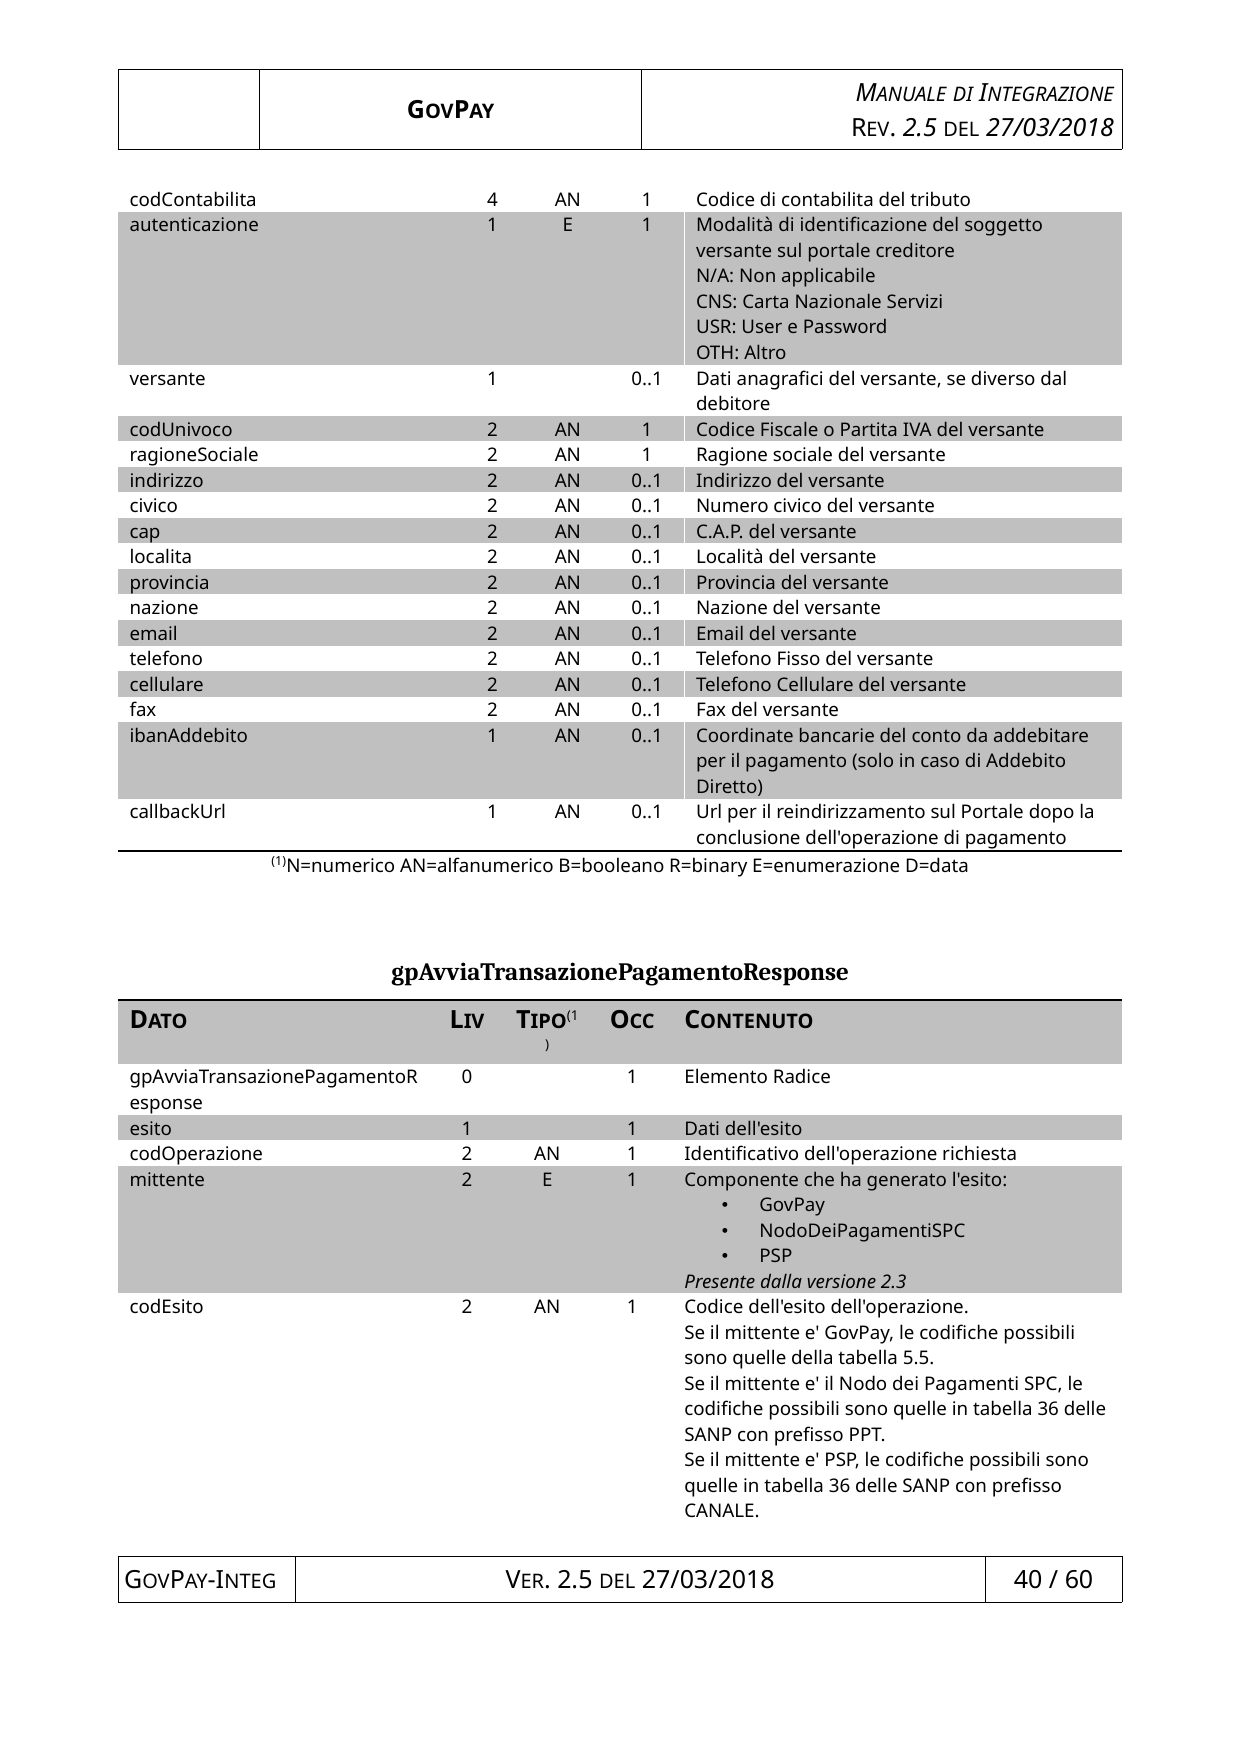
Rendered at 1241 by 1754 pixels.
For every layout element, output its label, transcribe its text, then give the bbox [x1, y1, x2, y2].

table_cell [503, 1064, 591, 1115]
table_cell indirizzo [118, 467, 458, 492]
table_cell Contenuto [673, 1001, 1122, 1064]
table_cell codUnivoco [118, 416, 458, 441]
table_cell codEsito [118, 1294, 431, 1523]
table_cell 2 [431, 1294, 503, 1523]
table_cell AN [526, 569, 609, 594]
table_cell AN [526, 620, 609, 646]
table_cell 0..1 [609, 697, 684, 722]
table_cell ragioneSociale [118, 441, 458, 467]
table_cell 2 [458, 416, 526, 441]
table_cell Url per il reindirizzamento sul Portale dopo la conclusione dell'operazione di pagamento [685, 799, 1122, 850]
table_cell 1 [609, 186, 684, 212]
table_cell 1 [591, 1140, 673, 1166]
table_cell 0..1 [609, 799, 684, 850]
table_cell 1 [458, 799, 526, 850]
table_cell 1 [458, 212, 526, 365]
table_cell Coordinate bancarie del conto da addebitare per il pagamento (solo in caso di Addebito Diretto) [685, 722, 1122, 799]
table_cell telefono [118, 646, 458, 671]
table_cell codContabilita [118, 186, 458, 212]
table_cell 1 [458, 365, 526, 416]
table_cell versante [118, 365, 458, 416]
table_cell Tipo(1) [503, 1001, 591, 1064]
table_cell AN [503, 1140, 591, 1166]
table_cell Identificativo dell'operazione richiesta [673, 1140, 1122, 1166]
table_cell E [526, 212, 609, 365]
table_cell 2 [458, 671, 526, 697]
table_cell 0..1 [609, 544, 684, 569]
table_cell 1 [591, 1064, 673, 1115]
table_cell 1 [458, 722, 526, 799]
table_cell gpAvviaTransazionePagamentoResponse [118, 1064, 431, 1115]
table_cell Indirizzo del versante [685, 467, 1122, 492]
table_cell cap [118, 518, 458, 543]
table_cell 2 [458, 518, 526, 543]
table_cell Località del versante [685, 544, 1122, 569]
table_cell 1 [591, 1115, 673, 1140]
table_cell 1 [609, 416, 684, 441]
table_cell AN [526, 722, 609, 799]
table_cell esito [118, 1115, 431, 1140]
table_cell Numero civico del versante [685, 493, 1122, 518]
table_cell 2 [458, 646, 526, 671]
table_cell 2 [458, 595, 526, 620]
table_cell 4 [458, 186, 526, 212]
table_cell fax [118, 697, 458, 722]
table_cell Codice dell'esito dell'operazione. Se il mittente e' GovPay, le codifiche possibili sono quelle della tabella 5.5. Se il mittente e' il Nodo dei Pagamenti SPC, le codifiche possibili sono quelle in tabella 36 delle SANP con prefisso PPT. Se il mittente e' PSP, le codifiche possibili sono quelle in tabella 36 delle SANP con prefisso CANALE. [673, 1294, 1122, 1523]
table_cell 2 [458, 544, 526, 569]
table_cell Telefono Cellulare del versante [685, 671, 1122, 697]
table_cell 0..1 [609, 365, 684, 416]
table_cell Nazione del versante [685, 595, 1122, 620]
table_cell AN [526, 493, 609, 518]
table_cell Provincia del versante [685, 569, 1122, 594]
table_cell 0..1 [609, 646, 684, 671]
table_cell codOperazione [118, 1140, 431, 1166]
table_cell 0..1 [609, 620, 684, 646]
table_cell Dati dell'esito [673, 1115, 1122, 1140]
table_cell 2 [458, 441, 526, 467]
table_cell Occ [591, 1001, 673, 1064]
table_cell 1 [609, 212, 684, 365]
table_cell AN [526, 467, 609, 492]
table_cell 1 [431, 1115, 503, 1140]
table_cell [526, 365, 609, 416]
table_cell [503, 1115, 591, 1140]
table_cell Dati anagrafici del versante, se diverso dal debitore [685, 365, 1122, 416]
table_cell 0..1 [609, 671, 684, 697]
table_cell 1 [591, 1166, 673, 1293]
table_cell mittente [118, 1166, 431, 1293]
table_cell 0..1 [609, 569, 684, 594]
table_cell E [503, 1166, 591, 1293]
table_cell Fax del versante [685, 697, 1122, 722]
table_cell Liv [431, 1001, 503, 1064]
table_cell 0..1 [609, 722, 684, 799]
table_cell Email del versante [685, 620, 1122, 646]
table_cell autenticazione [118, 212, 458, 365]
table_cell AN [526, 595, 609, 620]
table_cell ibanAddebito [118, 722, 458, 799]
table_cell 1 [609, 441, 684, 467]
table_cell AN [526, 697, 609, 722]
table_cell 2 [458, 620, 526, 646]
table_cell 2 [458, 467, 526, 492]
table_cell AN [526, 416, 609, 441]
table_cell Componente che ha generato l'esito: GovPay NodoDeiPagamentiSPC PSP Presente dalla versione 2.3 [673, 1166, 1122, 1293]
table_cell AN [526, 671, 609, 697]
table_cell AN [526, 799, 609, 850]
table_cell email [118, 620, 458, 646]
table_cell 0 [431, 1064, 503, 1115]
table_cell 1 [591, 1294, 673, 1523]
table_header gpAvviaTransazionePagamentoResponse [118, 958, 1122, 999]
table_cell Dato [118, 1001, 431, 1064]
table_cell callbackUrl [118, 799, 458, 850]
table_cell Ragione sociale del versante [685, 441, 1122, 467]
table_cell Codice di contabilita del tributo [685, 186, 1122, 212]
table_cell 2 [458, 697, 526, 722]
table_cell Modalità di identificazione del soggetto versante sul portale creditore N/A: Non applicabile CNS: Carta Nazionale Servizi USR: User e Password OTH: Altro [685, 212, 1122, 365]
table_cell C.A.P. del versante [685, 518, 1122, 543]
table_cell 2 [458, 569, 526, 594]
table_cell 0..1 [609, 493, 684, 518]
table_cell AN [526, 186, 609, 212]
table_cell 2 [458, 493, 526, 518]
table_cell 2 [431, 1166, 503, 1293]
table_cell Telefono Fisso del versante [685, 646, 1122, 671]
table_cell AN [503, 1294, 591, 1523]
table_cell 0..1 [609, 518, 684, 543]
table_cell AN [526, 518, 609, 543]
table_cell 0..1 [609, 595, 684, 620]
table_cell Elemento Radice [673, 1064, 1122, 1115]
table_cell civico [118, 493, 458, 518]
table_cell cellulare [118, 671, 458, 697]
table_cell 2 [431, 1140, 503, 1166]
table_cell provincia [118, 569, 458, 594]
table_cell nazione [118, 595, 458, 620]
table_cell 0..1 [609, 467, 684, 492]
table_cell AN [526, 544, 609, 569]
table_cell localita [118, 544, 458, 569]
table_cell AN [526, 441, 609, 467]
table_cell Codice Fiscale o Partita IVA del versante [685, 416, 1122, 441]
text (1)N=numerico AN=alfanumerico B=booleano R=binary E=enumerazione D=data [118, 852, 1122, 877]
table_cell AN [526, 646, 609, 671]
